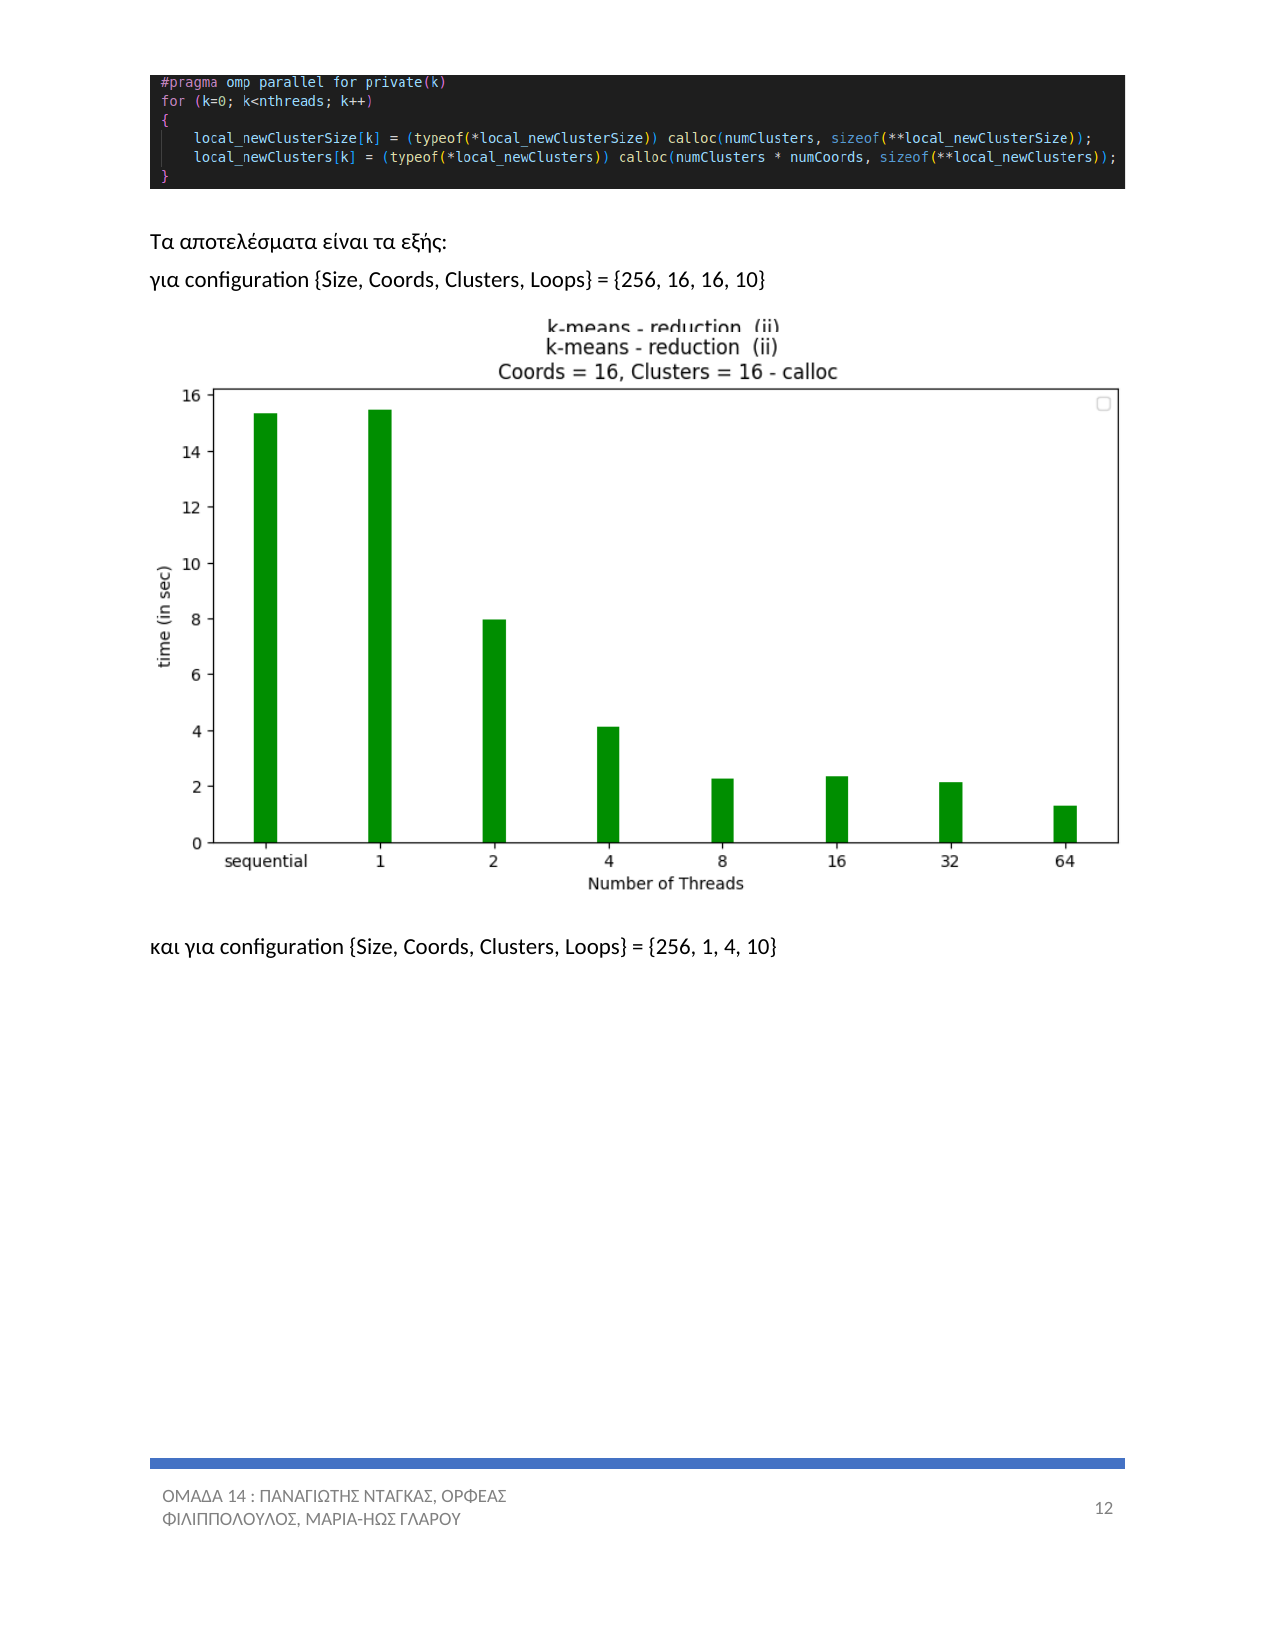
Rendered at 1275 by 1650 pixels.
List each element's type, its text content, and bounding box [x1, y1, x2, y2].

text Τα αποτελέσματα είναι τα εξής: [150, 227, 1125, 255]
text για configuration {Size, Coords, Clusters, Loops} = {256, 16, 16, 10} [150, 265, 1125, 293]
text και για configuration {Size, Coords, Clusters, Loops} = {256, 1, 4, 10} [150, 932, 1125, 960]
